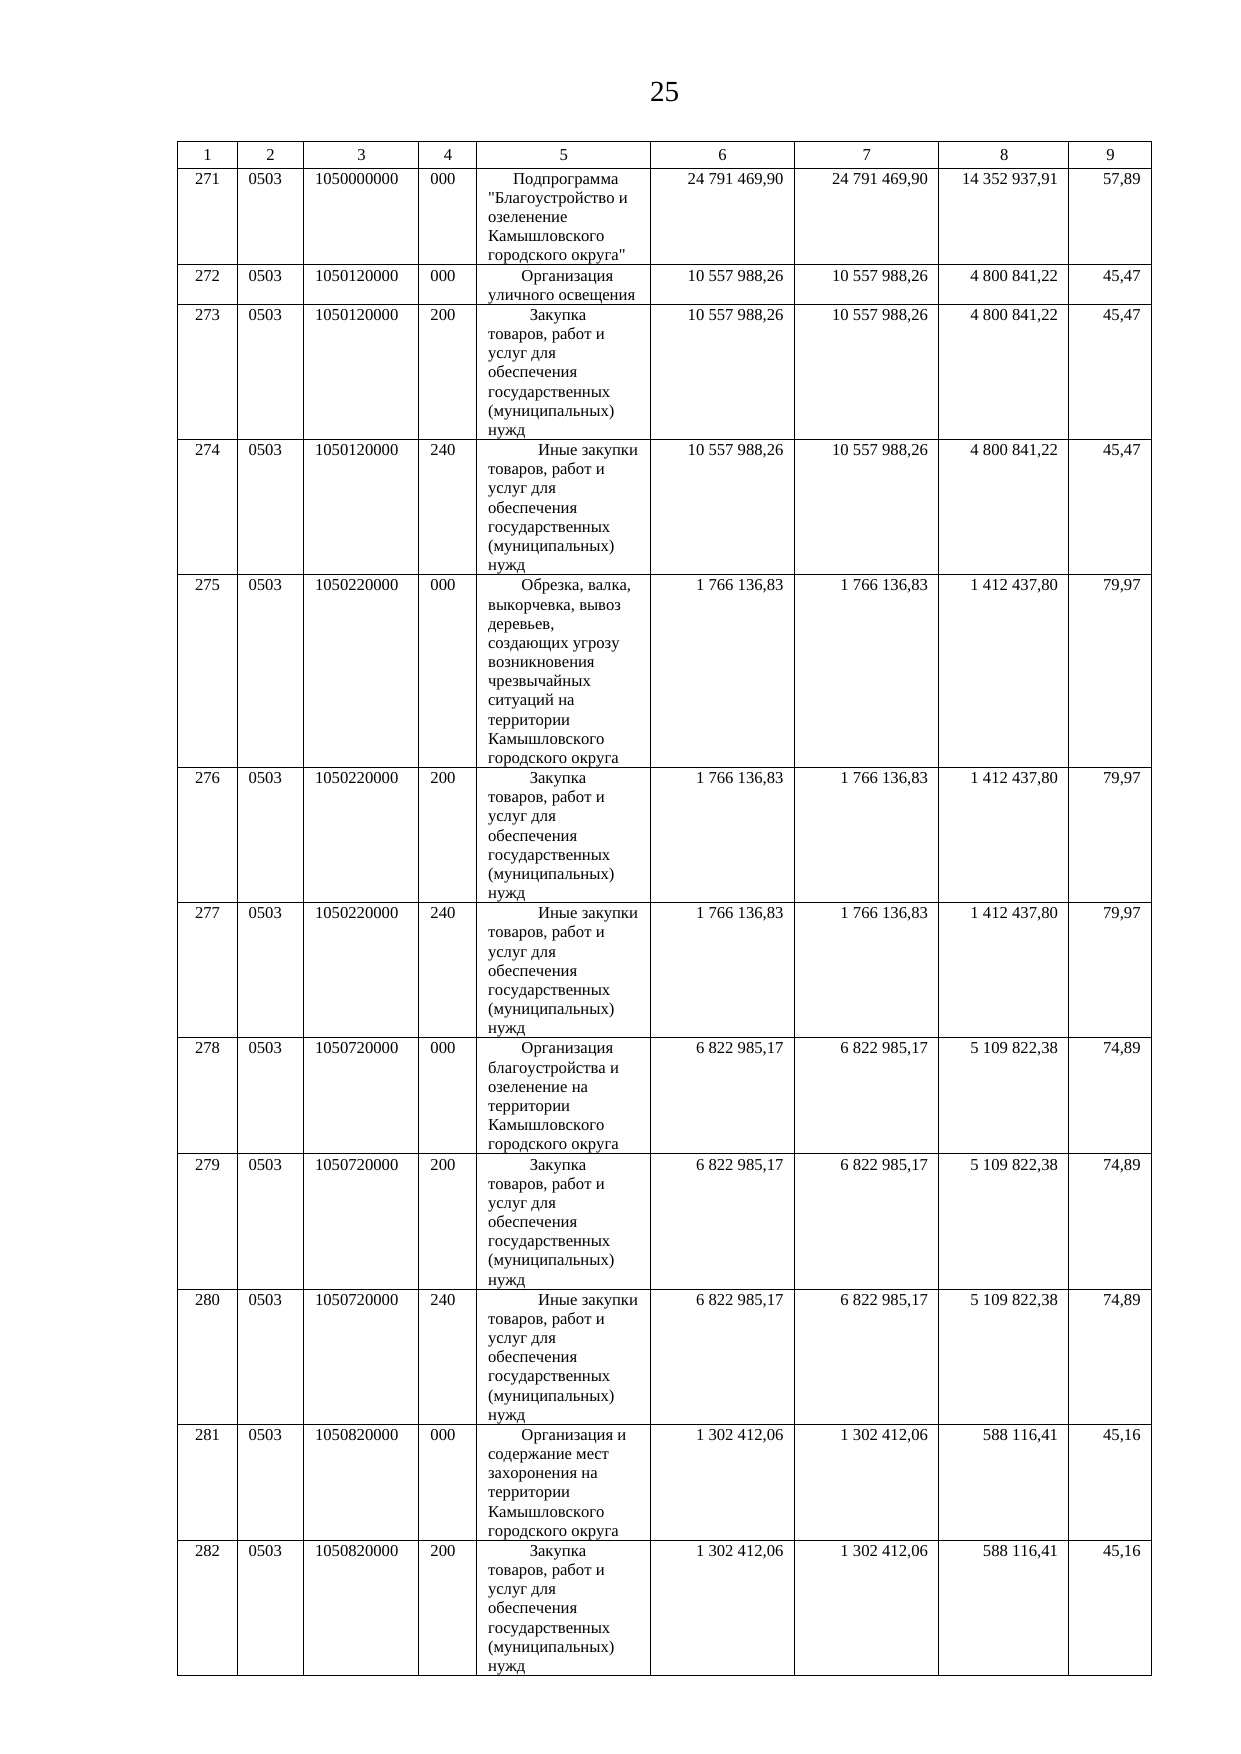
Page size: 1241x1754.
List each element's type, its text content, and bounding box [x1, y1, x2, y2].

table_cell 1050720000 [304, 1290, 418, 1424]
table_cell 278 [178, 1038, 237, 1153]
table_cell 45,47 [1069, 305, 1151, 439]
table_cell 1 302 412,06 [651, 1425, 794, 1540]
table_cell 200 [419, 1541, 476, 1675]
table_cell 1 766 136,83 [795, 903, 938, 1037]
table_cell 10 557 988,26 [795, 305, 938, 439]
table_cell 6 822 985,17 [795, 1038, 938, 1153]
table_cell 274 [178, 440, 237, 574]
table_cell 5 109 822,38 [939, 1038, 1068, 1153]
table_cell 6 822 985,17 [651, 1038, 794, 1153]
table_cell Иные закупки товаров, работ и услуг для обеспечения государственных (муниципальных) нужд [477, 1290, 650, 1424]
table_cell 0503 [238, 1541, 303, 1675]
table_cell 24 791 469,90 [795, 169, 938, 264]
table_cell Закупка товаров, работ и услуг для обеспечения государственных (муниципальных) нужд [477, 305, 650, 439]
table_cell Организация благоустройства и озеленение на территории Камышловского городского округа [477, 1038, 650, 1153]
table_cell 1 302 412,06 [795, 1425, 938, 1540]
table_cell 0503 [238, 305, 303, 439]
table_cell 1050720000 [304, 1038, 418, 1153]
table_cell 000 [419, 265, 476, 304]
table_cell 14 352 937,91 [939, 169, 1068, 264]
table_cell 1 766 136,83 [795, 575, 938, 767]
table_cell 1 412 437,80 [939, 575, 1068, 767]
table_cell 1050000000 [304, 169, 418, 264]
table_header 8 [939, 142, 1068, 167]
table_cell 1050220000 [304, 768, 418, 902]
table_header 3 [304, 142, 418, 167]
table_cell 74,89 [1069, 1038, 1151, 1153]
table_cell 6 822 985,17 [651, 1154, 794, 1288]
table_cell Подпрограмма "Благоустройство и озеленение Камышловского городского округа" [477, 169, 650, 264]
table_cell 0503 [238, 1425, 303, 1540]
table_cell 5 109 822,38 [939, 1290, 1068, 1424]
table_cell 1050120000 [304, 265, 418, 304]
table_cell 0503 [238, 265, 303, 304]
table_cell 1050220000 [304, 903, 418, 1037]
table_cell 279 [178, 1154, 237, 1288]
table_cell 275 [178, 575, 237, 767]
table_cell 0503 [238, 1038, 303, 1153]
table_cell Организация уличного освещения [477, 265, 650, 304]
table_cell Закупка товаров, работ и услуг для обеспечения государственных (муниципальных) нужд [477, 1154, 650, 1288]
table_cell Иные закупки товаров, работ и услуг для обеспечения государственных (муниципальных) нужд [477, 903, 650, 1037]
table_cell 1 302 412,06 [651, 1541, 794, 1675]
table_cell 200 [419, 768, 476, 902]
table_cell 281 [178, 1425, 237, 1540]
table_cell Закупка товаров, работ и услуг для обеспечения государственных (муниципальных) нужд [477, 1541, 650, 1675]
table_cell 240 [419, 1290, 476, 1424]
table_cell 588 116,41 [939, 1425, 1068, 1540]
table_cell 588 116,41 [939, 1541, 1068, 1675]
table_cell 1 412 437,80 [939, 768, 1068, 902]
table_cell 1 302 412,06 [795, 1541, 938, 1675]
table_cell 6 822 985,17 [795, 1290, 938, 1424]
table_cell 0503 [238, 1154, 303, 1288]
table_cell 1050820000 [304, 1425, 418, 1540]
table_cell 282 [178, 1541, 237, 1675]
table_cell 5 109 822,38 [939, 1154, 1068, 1288]
table_cell 10 557 988,26 [651, 305, 794, 439]
table_cell 240 [419, 903, 476, 1037]
table_cell 4 800 841,22 [939, 265, 1068, 304]
table_cell 1 766 136,83 [651, 903, 794, 1037]
table_cell 10 557 988,26 [651, 440, 794, 574]
table_cell 1 766 136,83 [651, 768, 794, 902]
table_cell 271 [178, 169, 237, 264]
table_cell 277 [178, 903, 237, 1037]
table_cell 000 [419, 1038, 476, 1153]
table_cell 45,16 [1069, 1425, 1151, 1540]
table_cell 45,47 [1069, 440, 1151, 574]
table_cell Закупка товаров, работ и услуг для обеспечения государственных (муниципальных) нужд [477, 768, 650, 902]
table_cell 000 [419, 169, 476, 264]
table_cell 272 [178, 265, 237, 304]
table_cell 45,47 [1069, 265, 1151, 304]
table_cell 1050120000 [304, 305, 418, 439]
table_cell 6 822 985,17 [651, 1290, 794, 1424]
table_cell Организация и содержание мест захоронения на территории Камышловского городского округа [477, 1425, 650, 1540]
table_cell 0503 [238, 1290, 303, 1424]
table_cell 4 800 841,22 [939, 305, 1068, 439]
table_cell Обрезка, валка, выкорчевка, вывоз деревьев, создающих угрозу возникновения чрезвычайных ситуаций на территории Камышловского городского округа [477, 575, 650, 767]
table_cell 0503 [238, 768, 303, 902]
table_cell 0503 [238, 440, 303, 574]
table_cell 10 557 988,26 [795, 440, 938, 574]
table_header 4 [419, 142, 476, 167]
table_cell 57,89 [1069, 169, 1151, 264]
table_header 1 [178, 142, 237, 167]
table_cell 10 557 988,26 [795, 265, 938, 304]
table_cell 1050820000 [304, 1541, 418, 1675]
table_cell 200 [419, 305, 476, 439]
table_cell 4 800 841,22 [939, 440, 1068, 574]
table_cell 74,89 [1069, 1154, 1151, 1288]
table_cell 1050720000 [304, 1154, 418, 1288]
table_cell 280 [178, 1290, 237, 1424]
table_cell 000 [419, 1425, 476, 1540]
table_cell 1 766 136,83 [651, 575, 794, 767]
table_cell 6 822 985,17 [795, 1154, 938, 1288]
table_header 5 [477, 142, 650, 167]
table_cell 1050220000 [304, 575, 418, 767]
table_cell 240 [419, 440, 476, 574]
table_header 9 [1069, 142, 1151, 167]
table_header 2 [238, 142, 303, 167]
table_cell 1 412 437,80 [939, 903, 1068, 1037]
table_cell 79,97 [1069, 768, 1151, 902]
table_cell Иные закупки товаров, работ и услуг для обеспечения государственных (муниципальных) нужд [477, 440, 650, 574]
table_cell 1050120000 [304, 440, 418, 574]
table_cell 24 791 469,90 [651, 169, 794, 264]
table_cell 0503 [238, 903, 303, 1037]
table_cell 000 [419, 575, 476, 767]
table_cell 10 557 988,26 [651, 265, 794, 304]
table_cell 79,97 [1069, 575, 1151, 767]
table_cell 0503 [238, 169, 303, 264]
table_cell 276 [178, 768, 237, 902]
table_cell 45,16 [1069, 1541, 1151, 1675]
table_cell 0503 [238, 575, 303, 767]
table_cell 200 [419, 1154, 476, 1288]
table_header 6 [651, 142, 794, 167]
table_header 7 [795, 142, 938, 167]
table_cell 79,97 [1069, 903, 1151, 1037]
table_cell 1 766 136,83 [795, 768, 938, 902]
table_cell 74,89 [1069, 1290, 1151, 1424]
table_cell 273 [178, 305, 237, 439]
